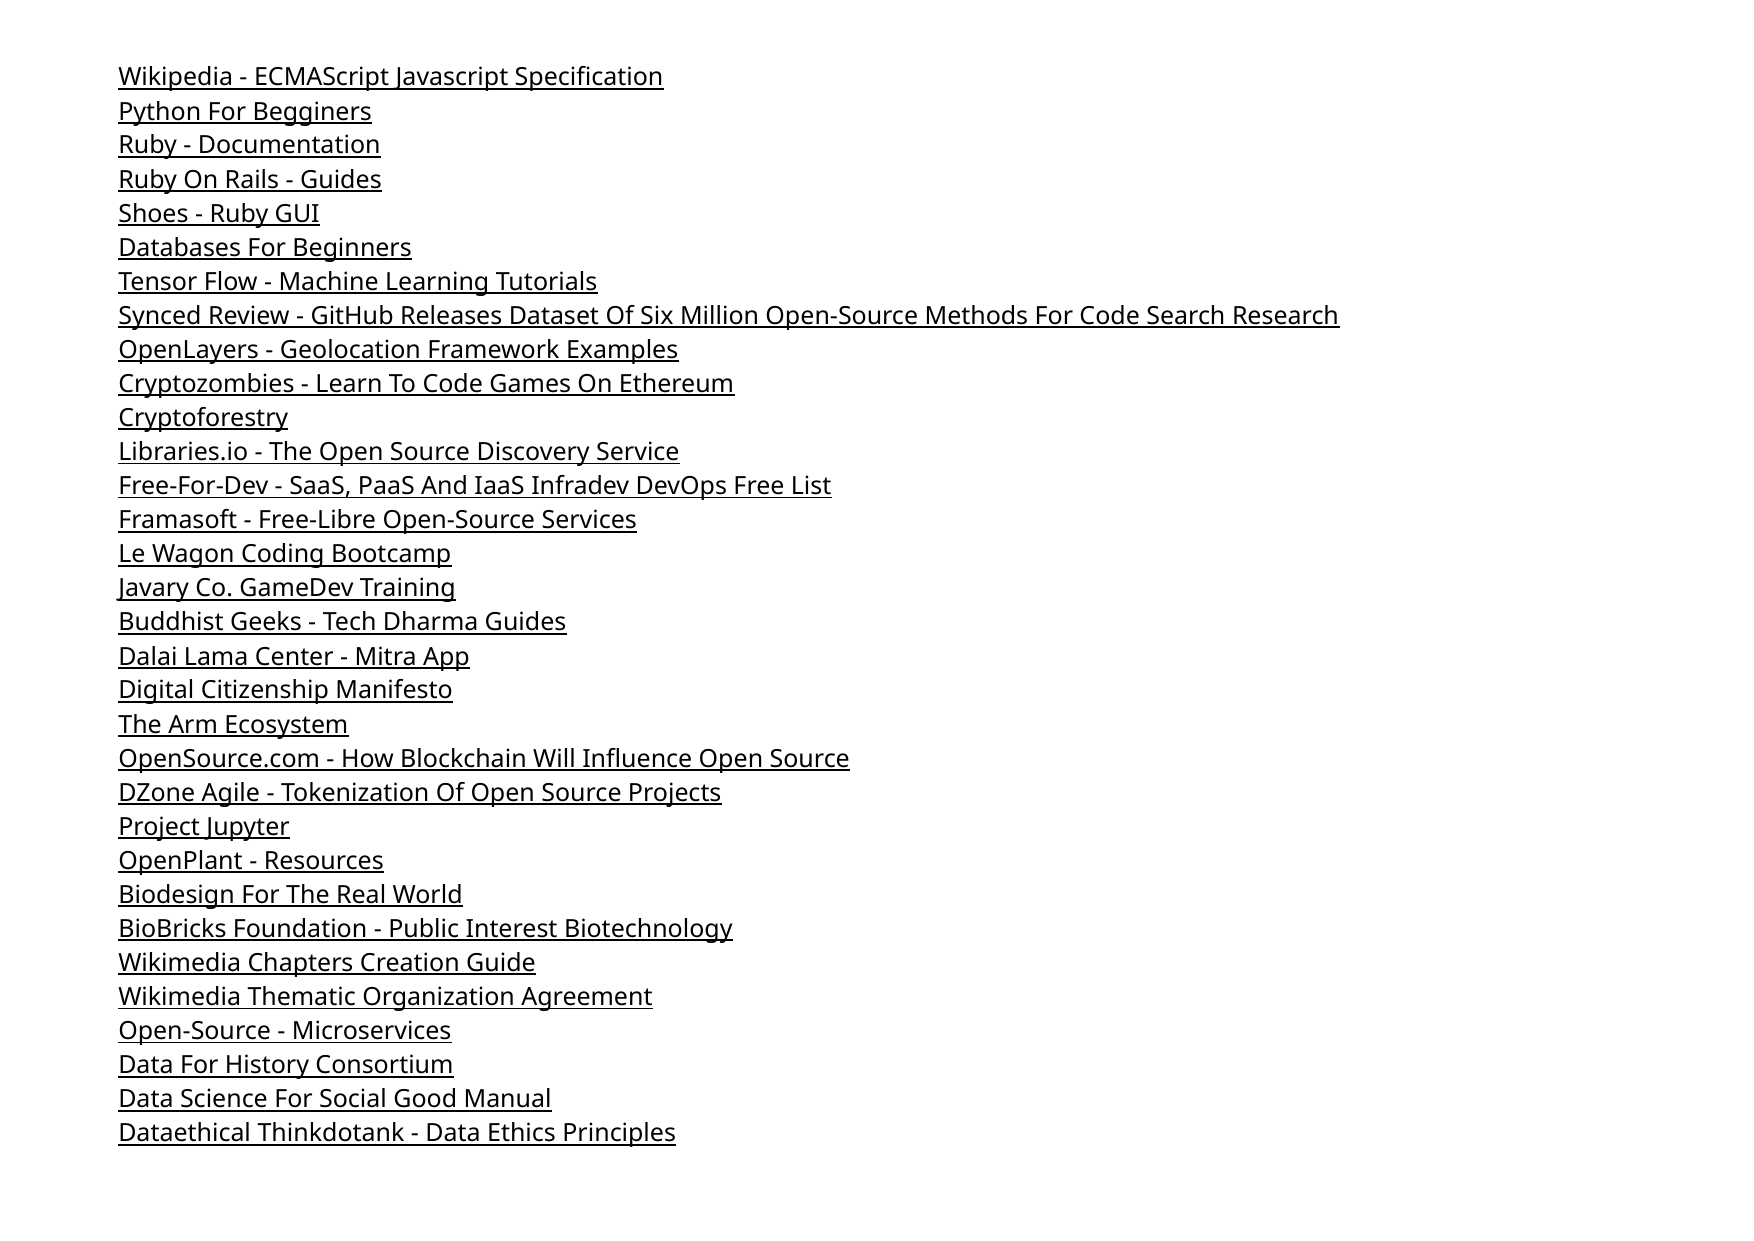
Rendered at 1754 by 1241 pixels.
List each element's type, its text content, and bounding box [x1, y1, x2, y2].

subtitle Cryptoforestry [118, 400, 1695, 434]
subtitle DZone Agile - Tokenization Of Open Source Projects [118, 774, 1695, 808]
subtitle Wikimedia Thematic Organization Agreement [118, 979, 1695, 1013]
subtitle Javary Co. GameDev Training [118, 570, 1695, 604]
subtitle Cryptozombies - Learn To Code Games On Ethereum [118, 366, 1695, 400]
subtitle Data Science For Social Good Manual [118, 1081, 1695, 1115]
subtitle Buddhist Geeks - Tech Dharma Guides [118, 604, 1695, 638]
subtitle Dalai Lama Center - Mitra App [118, 638, 1695, 672]
subtitle The Arm Ecosystem [118, 706, 1695, 740]
subtitle Tensor Flow - Machine Learning Tutorials [118, 263, 1695, 297]
subtitle Python For Begginers [118, 93, 1695, 127]
subtitle Framasoft - Free-Libre Open-Source Services [118, 502, 1695, 536]
subtitle Digital Citizenship Manifesto [118, 672, 1695, 706]
subtitle BioBricks Foundation - Public Interest Biotechnology [118, 911, 1695, 945]
subtitle Biodesign For The Real World [118, 877, 1695, 911]
subtitle Libraries.io - The Open Source Discovery Service [118, 434, 1695, 468]
subtitle Dataethical Thinkdotank - Data Ethics Principles [118, 1115, 1695, 1149]
subtitle Free-For-Dev - SaaS, PaaS And IaaS Infradev DevOps Free List [118, 468, 1695, 502]
subtitle OpenSource.com - How Blockchain Will Influence Open Source [118, 740, 1695, 774]
subtitle OpenPlant - Resources [118, 842, 1695, 877]
subtitle Le Wagon Coding Bootcamp [118, 536, 1695, 570]
subtitle Synced Review - GitHub Releases Dataset Of Six Million Open-Source Methods For Code Search Research [118, 297, 1695, 332]
subtitle Ruby On Rails - Guides [118, 161, 1695, 195]
subtitle Wikipedia - ECMAScript Javascript Specification [118, 59, 1695, 93]
subtitle Wikimedia Chapters Creation Guide [118, 945, 1695, 979]
subtitle Project Jupyter [118, 808, 1695, 842]
subtitle OpenLayers - Geolocation Framework Examples [118, 332, 1695, 366]
subtitle Ruby - Documentation [118, 127, 1695, 161]
subtitle Open-Source - Microservices [118, 1013, 1695, 1047]
subtitle Shoes - Ruby GUI [118, 195, 1695, 229]
subtitle Data For History Consortium [118, 1047, 1695, 1081]
subtitle Databases For Beginners [118, 229, 1695, 263]
